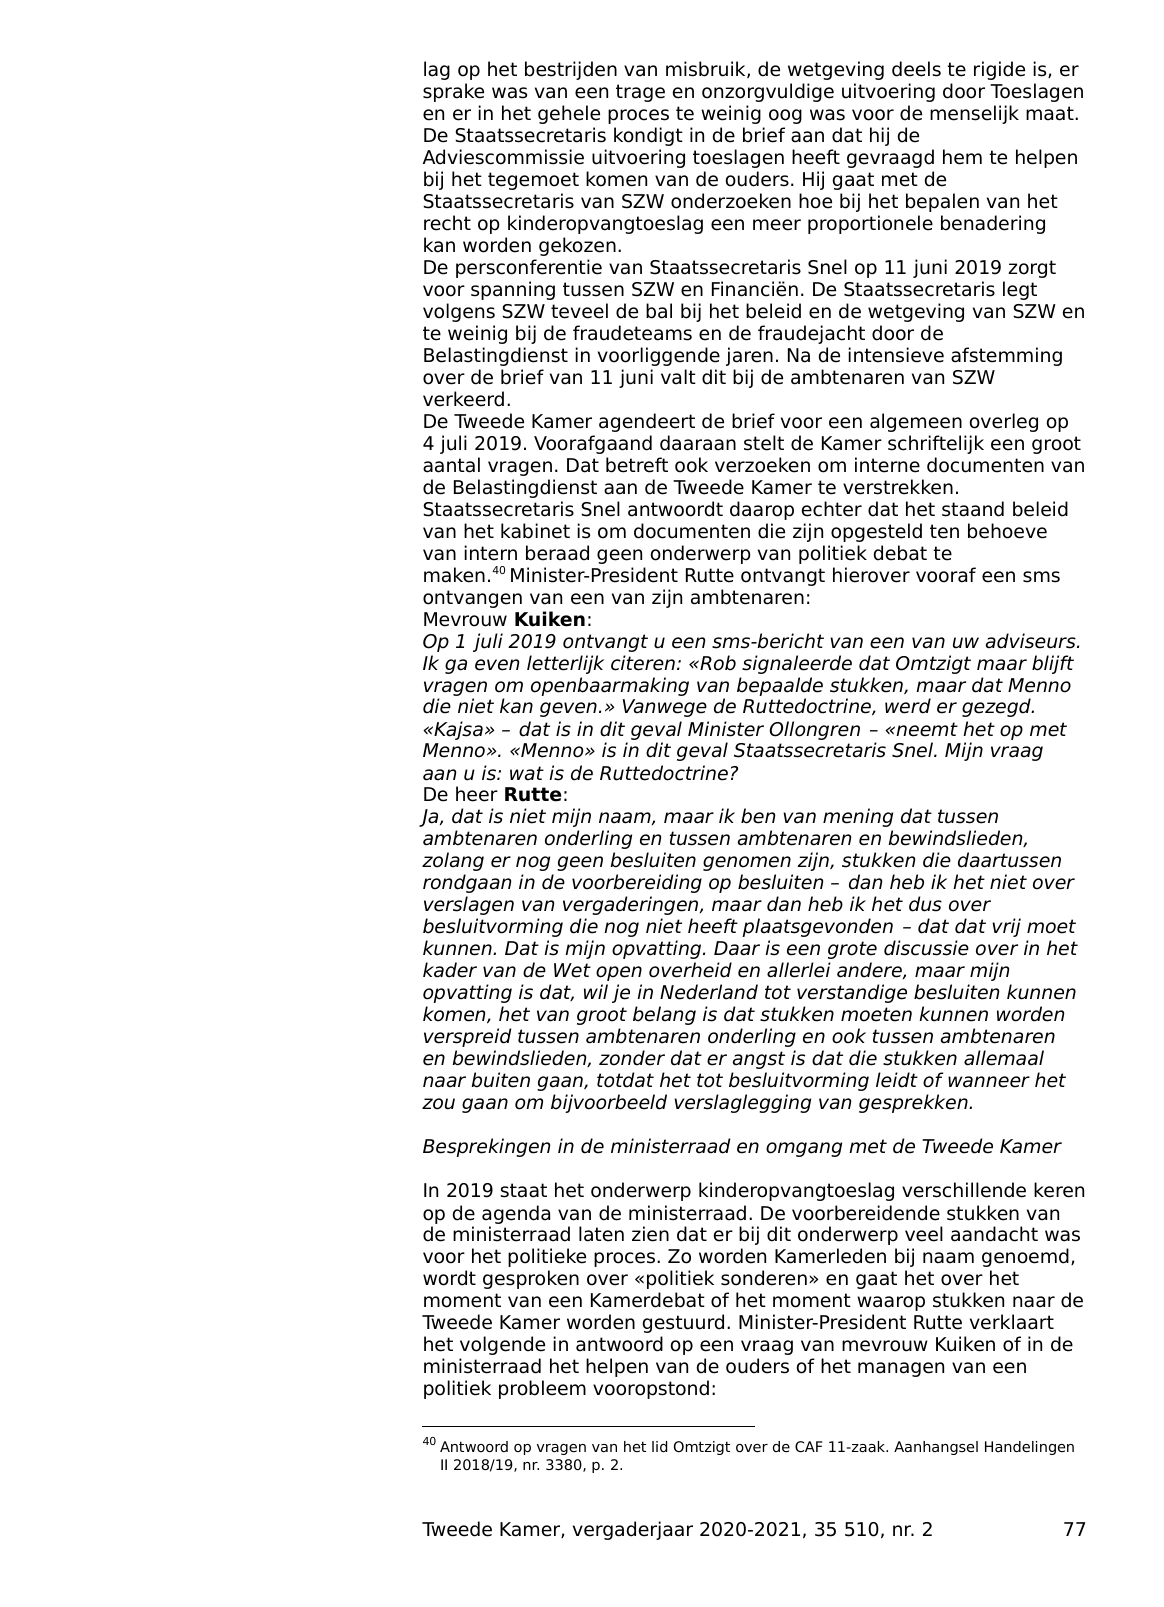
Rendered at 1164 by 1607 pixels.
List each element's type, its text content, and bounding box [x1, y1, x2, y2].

subtitle Besprekingen in de ministerraad en omgang met de Tweede Kamer [422, 1136, 1087, 1158]
text De persconferentie van Staatssecretaris Snel op 11 juni 2019 zorgt voor spanning tussen SZW en Financiën. De Staatssecretaris legt volgens SZW teveel de bal bij het beleid en de wetgeving van SZW en te weinig bij de fraudeteams en de fraudejacht door de Belastingdienst in voorliggende jaren. Na de intensieve afstemming over de brief van 11 juni valt dit bij de ambtenaren van SZW verkeerd. [422, 257, 1087, 411]
text Mevrouw Kuiken: [422, 608, 1087, 631]
text De Tweede Kamer agendeert de brief voor een algemeen overleg op 4 juli 2019. Voorafgaand daaraan stelt de Kamer schriftelijk een groot aantal vragen. Dat betreft ook verzoeken om interne documenten van de Belastingdienst aan de Tweede Kamer te verstrekken. Staatssecretaris Snel antwoordt daarop echter dat het staand beleid van het kabinet is om documenten die zijn opgesteld ten behoeve van intern beraad geen onderwerp van politiek debat te maken.Minister-President Rutte ontvangt hierover vooraf een sms ontvangen van een van zijn ambtenaren: [422, 411, 1087, 608]
text Ja, dat is niet mijn naam, maar ik ben van mening dat tussen ambtenaren onderling en tussen ambtenaren en bewindslieden, zolang er nog geen besluiten genomen zijn, stukken die daartussen rondgaan in de voorbereiding op besluiten – dan heb ik het niet over verslagen van vergaderingen, maar dan heb ik het dus over besluitvorming die nog niet heeft plaatsgevonden – dat dat vrij moet kunnen. Dat is mijn opvatting. Daar is een grote discussie over in het kader van de Wet open overheid en allerlei andere, maar mijn opvatting is dat, wil je in Nederland tot verstandige besluiten kunnen komen, het van groot belang is dat stukken moeten kunnen worden verspreid tussen ambtenaren onderling en ook tussen ambtenaren en bewindslieden, zonder dat er angst is dat die stukken allemaal naar buiten gaan, totdat het tot besluitvorming leidt of wanneer het zou gaan om bijvoorbeeld verslaglegging van gesprekken. [422, 806, 1087, 1114]
text In 2019 staat het onderwerp kinderopvangtoeslag verschillende keren op de agenda van de ministerraad. De voorbereidende stukken van de ministerraad laten zien dat er bij dit onderwerp veel aandacht was voor het politieke proces. Zo worden Kamerleden bij naam genoemd, wordt gesproken over «politiek sonderen» en gaat het over het moment van een Kamerdebat of het moment waarop stukken naar de Tweede Kamer worden gestuurd. Minister-President Rutte verklaart het volgende in antwoord op een vraag van mevrouw Kuiken of in de ministerraad het helpen van de ouders of het managen van een politiek probleem vooropstond: [422, 1180, 1087, 1400]
text Antwoord op vragen van het lid Omtzigt over de CAF 11-zaak. Aanhangsel Handelingen II 2018/19, nr. 3380, p. 2. [422, 1435, 1087, 1474]
text De heer Rutte: [422, 784, 1087, 806]
text lag op het bestrijden van misbruik, de wetgeving deels te rigide is, er sprake was van een trage en onzorgvuldige uitvoering door Toeslagen en er in het gehele proces te weinig oog was voor de menselijk maat. De Staatssecretaris kondigt in de brief aan dat hij de Adviescommissie uitvoering toeslagen heeft gevraagd hem te helpen bij het tegemoet komen van de ouders. Hij gaat met de Staatssecretaris van SZW onderzoeken hoe bij het bepalen van het recht op kinderopvangtoeslag een meer proportionele benadering kan worden gekozen. [422, 59, 1087, 257]
text Op 1 juli 2019 ontvangt u een sms-bericht van een van uw adviseurs. Ik ga even letterlijk citeren: «Rob signaleerde dat Omtzigt maar blijft vragen om openbaarmaking van bepaalde stukken, maar dat Menno die niet kan geven.» Vanwege de Ruttedoctrine, werd er gezegd. «Kajsa» – dat is in dit geval Minister Ollongren – «neemt het op met Menno». «Menno» is in dit geval Staatssecretaris Snel. Mijn vraag aan u is: wat is de Ruttedoctrine? [422, 631, 1087, 784]
